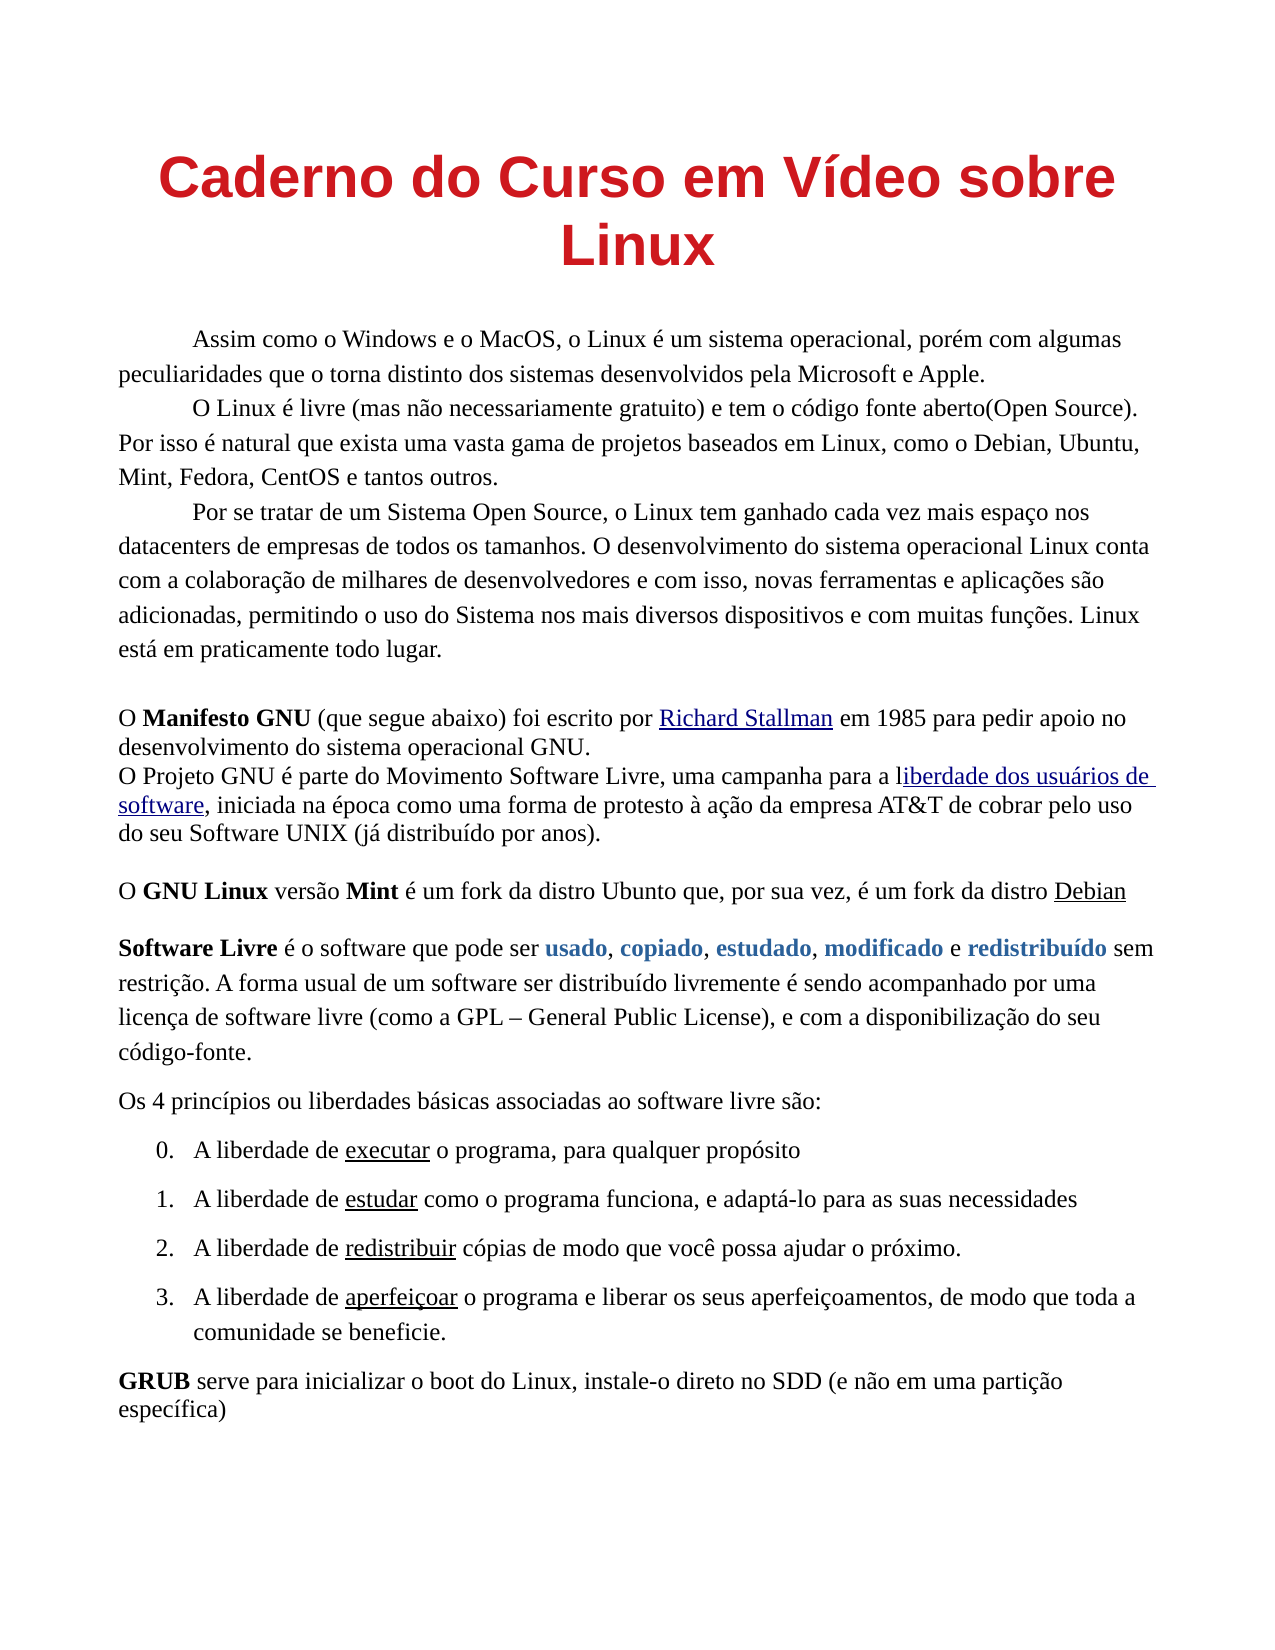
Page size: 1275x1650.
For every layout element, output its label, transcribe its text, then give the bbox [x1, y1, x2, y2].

list A liberdade de executar o programa, para qualquer propósito [156, 1135, 1157, 1164]
text O Manifesto GNU (que segue abaixo) foi escrito por Richard Stallman em 1985 para pedir apoio no desenvolvimento do sistema operacional GNU. [118, 703, 1157, 761]
title Caderno do Curso em Vídeo sobre Linux [118, 143, 1157, 277]
text Software Livre é o software que pode ser usado, copiado, estudado, modificado e redistribuído sem restrição. A forma usual de um software ser distribuído livremente é sendo acompanhado por uma licença de software livre (como a GPL – General Public License), e com a disponibilização do seu código-fonte. [118, 933, 1157, 1066]
list A liberdade de redistribuir cópias de modo que você possa ajudar o próximo. [156, 1233, 1157, 1262]
list A liberdade de estudar como o programa funciona, e adaptá-lo para as suas necessidades [156, 1184, 1157, 1213]
text O GNU Linux versão Mint é um fork da distro Ubunto que, por sua vez, é um fork da distro Debian [118, 876, 1157, 905]
text Assim como o Windows e o MacOS, o Linux é um sistema operacional, porém com algumas peculiaridades que o torna distinto dos sistemas desenvolvidos pela Microsoft e Apple. [118, 324, 1157, 387]
text GRUB serve para inicializar o boot do Linux, instale-o direto no SDD (e não em uma partição específica) [118, 1366, 1157, 1423]
text O Linux é livre (mas não necessariamente gratuito) e tem o código fonte aberto(Open Source). Por isso é natural que exista uma vasta gama de projetos baseados em Linux, como o Debian, Ubuntu, Mint, Fedora, CentOS e tantos outros. [118, 393, 1157, 491]
text Os 4 princípios ou liberdades básicas associadas ao software livre são: [118, 1086, 1157, 1115]
text O Projeto GNU é parte do Movimento Software Livre, uma campanha para a liberdade dos usuários de software, iniciada na época como uma forma de protesto à ação da empresa AT&T de cobrar pelo uso do seu Software UNIX (já distribuído por anos). [118, 761, 1157, 847]
list A liberdade de aperfeiçoar o programa e liberar os seus aperfeiçoamentos, de modo que toda a comunidade se beneficie. [156, 1282, 1157, 1346]
text Por se tratar de um Sistema Open Source, o Linux tem ganhado cada vez mais espaço nos datacenters de empresas de todos os tamanhos. O desenvolvimento do sistema operacional Linux conta com a colaboração de milhares de desenvolvedores e com isso, novas ferramentas e aplicações são adicionadas, permitindo o uso do Sistema nos mais diversos dispositivos e com muitas funções. Linux está em praticamente todo lugar. [118, 497, 1157, 663]
